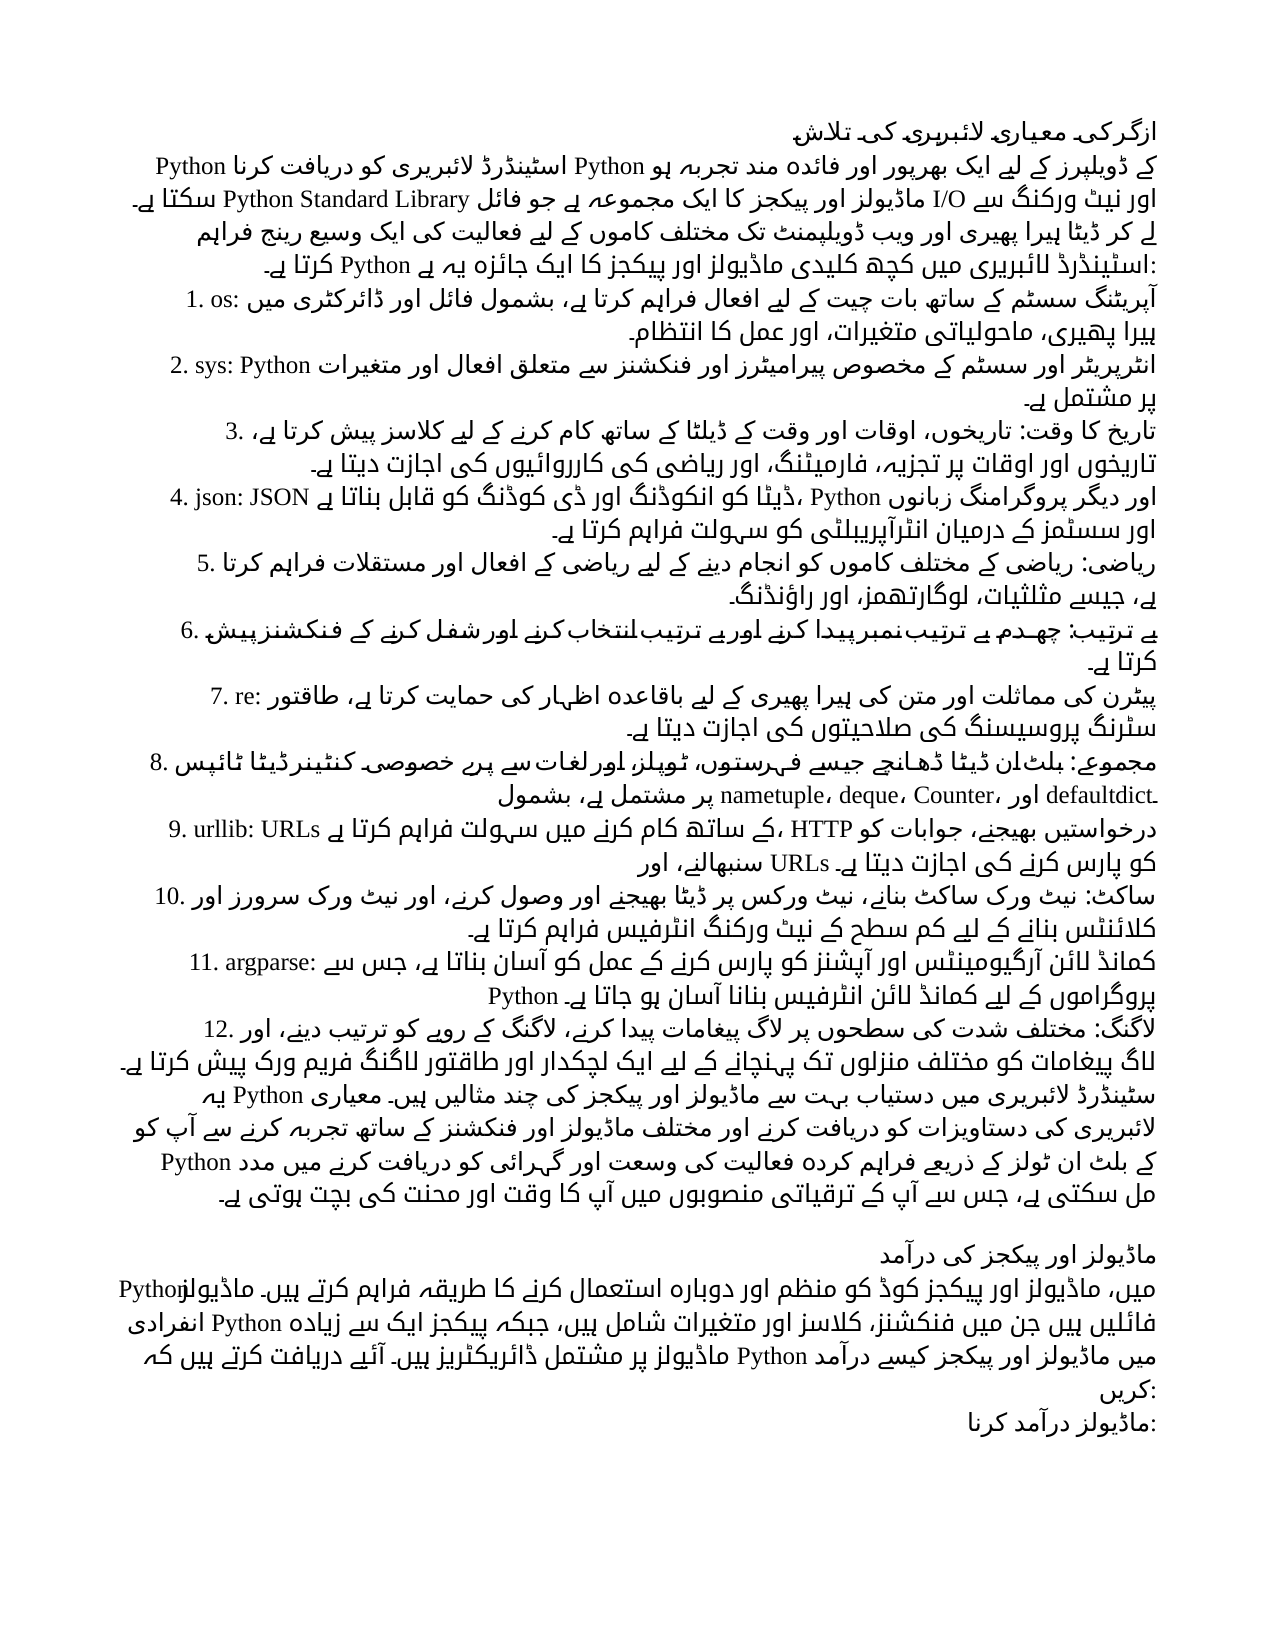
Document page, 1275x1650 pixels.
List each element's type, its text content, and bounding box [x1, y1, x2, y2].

text ماڈیولز درآمد کرنا: [118, 1408, 1157, 1442]
text Python اسٹینڈرڈ لائبریری کو دریافت کرنا Python کے ڈویلپرز کے لیے ایک بھرپور اور فائدہ مند تجربہ ہو سکتا ہے۔ Python Standard Library ماڈیولز اور پیکجز کا ایک مجموعہ ہے جو فائل I/O اور نیٹ ورکنگ سے لے کر ڈیٹا ہیرا پھیری اور ویب ڈویلپمنٹ تک مختلف کاموں کے لیے فعالیت کی ایک وسیع رینج فراہم کرتا ہے۔ Python اسٹینڈرڈ لائبریری میں کچھ کلیدی ماڈیولز اور پیکجز کا ایک جائزہ یہ ہے: [118, 151, 1157, 284]
text 9. urllib: URLs کے ساتھ کام کرنے میں سہولت فراہم کرتا ہے، HTTP درخواستیں بھیجنے، جوابات کو سنبھالنے، اور URLs کو پارس کرنے کی اجازت دیتا ہے۔ [118, 814, 1157, 881]
text ازگر کی معیاری لائبریری کی تلاش [118, 118, 1157, 151]
text ماڈیولز اور پیکجز کی درآمد [118, 1242, 1157, 1274]
text 12. لاگنگ: مختلف شدت کی سطحوں پر لاگ پیغامات پیدا کرنے، لاگنگ کے رویے کو ترتیب دینے، اور لاگ پیغامات کو مختلف منزلوں تک پہنچانے کے لیے ایک لچکدار اور طاقتور لاگنگ فریم ورک پیش کرتا ہے۔ [118, 1014, 1157, 1081]
text 3. تاریخ کا وقت: تاریخوں، اوقات اور وقت کے ڈیلٹا کے ساتھ کام کرنے کے لیے کلاسز پیش کرتا ہے، تاریخوں اور اوقات پر تجزیہ، فارمیٹنگ، اور ریاضی کی کارروائیوں کی اجازت دیتا ہے۔ [118, 416, 1157, 482]
text 1. os: آپریٹنگ سسٹم کے ساتھ بات چیت کے لیے افعال فراہم کرتا ہے، بشمول فائل اور ڈائرکٹری میں ہیرا پھیری، ماحولیاتی متغیرات، اور عمل کا انتظام۔ [118, 284, 1157, 350]
text 7. re: پیٹرن کی مماثلت اور متن کی ہیرا پھیری کے لیے باقاعدہ اظہار کی حمایت کرتا ہے، طاقتور سٹرنگ پروسیسنگ کی صلاحیتوں کی اجازت دیتا ہے۔ [118, 681, 1157, 747]
text Python میں، ماڈیولز اور پیکجز کوڈ کو منظم اور دوبارہ استعمال کرنے کا طریقہ فراہم کرتے ہیں۔ ماڈیولز انفرادی Python فائلیں ہیں جن میں فنکشنز، کلاسز اور متغیرات شامل ہیں، جبکہ پیکجز ایک سے زیادہ ماڈیولز پر مشتمل ڈائریکٹریز ہیں۔ آئیے دریافت کرتے ہیں کہ Python میں ماڈیولز اور پیکجز کیسے درآمد کریں: [118, 1274, 1157, 1408]
text یہ Python سٹینڈرڈ لائبریری میں دستیاب بہت سے ماڈیولز اور پیکجز کی چند مثالیں ہیں۔ معیاری لائبریری کی دستاویزات کو دریافت کرنے اور مختلف ماڈیولز اور فنکشنز کے ساتھ تجربہ کرنے سے آپ کو Python کے بلٹ ان ٹولز کے ذریعے فراہم کردہ فعالیت کی وسعت اور گہرائی کو دریافت کرنے میں مدد مل سکتی ہے، جس سے آپ کے ترقیاتی منصوبوں میں آپ کا وقت اور محنت کی بچت ہوتی ہے۔ [118, 1081, 1157, 1213]
text 2. sys: Python انٹرپریٹر اور سسٹم کے مخصوص پیرامیٹرز اور فنکشنز سے متعلق افعال اور متغیرات پر مشتمل ہے۔ [118, 350, 1157, 416]
text 5. ریاضی: ریاضی کے مختلف کاموں کو انجام دینے کے لیے ریاضی کے افعال اور مستقلات فراہم کرتا ہے، جیسے مثلثیات، لوگارتھمز، اور راؤنڈنگ۔ [118, 548, 1157, 615]
text 10. ساکٹ: نیٹ ورک ساکٹ بنانے، نیٹ ورکس پر ڈیٹا بھیجنے اور وصول کرنے، اور نیٹ ورک سرورز اور کلائنٹس بنانے کے لیے کم سطح کے نیٹ ورکنگ انٹرفیس فراہم کرتا ہے۔ [118, 881, 1157, 947]
text 8. مجموعے: بلٹ ان ڈیٹا ڈھانچے جیسے فہرستوں، ٹوپلز، اور لغات سے پرے خصوصی کنٹینر ڈیٹا ٹائپس پر مشتمل ہے، بشمول nametuple، deque، Counter، اور defaultdict۔ [118, 747, 1157, 814]
text 6. بے ترتیب: چھدم بے ترتیب نمبر پیدا کرنے اور بے ترتیب انتخاب کرنے اور شفل کرنے کے فنکشنز پیش کرتا ہے۔ [118, 615, 1157, 681]
text 11. argparse: کمانڈ لائن آرگیومینٹس اور آپشنز کو پارس کرنے کے عمل کو آسان بناتا ہے، جس سے Python پروگراموں کے لیے کمانڈ لائن انٹرفیس بنانا آسان ہو جاتا ہے۔ [118, 947, 1157, 1014]
text 4. json: JSON ڈیٹا کو انکوڈنگ اور ڈی کوڈنگ کو قابل بناتا ہے، Python اور دیگر پروگرامنگ زبانوں اور سسٹمز کے درمیان انٹرآپریبلٹی کو سہولت فراہم کرتا ہے۔ [118, 482, 1157, 548]
